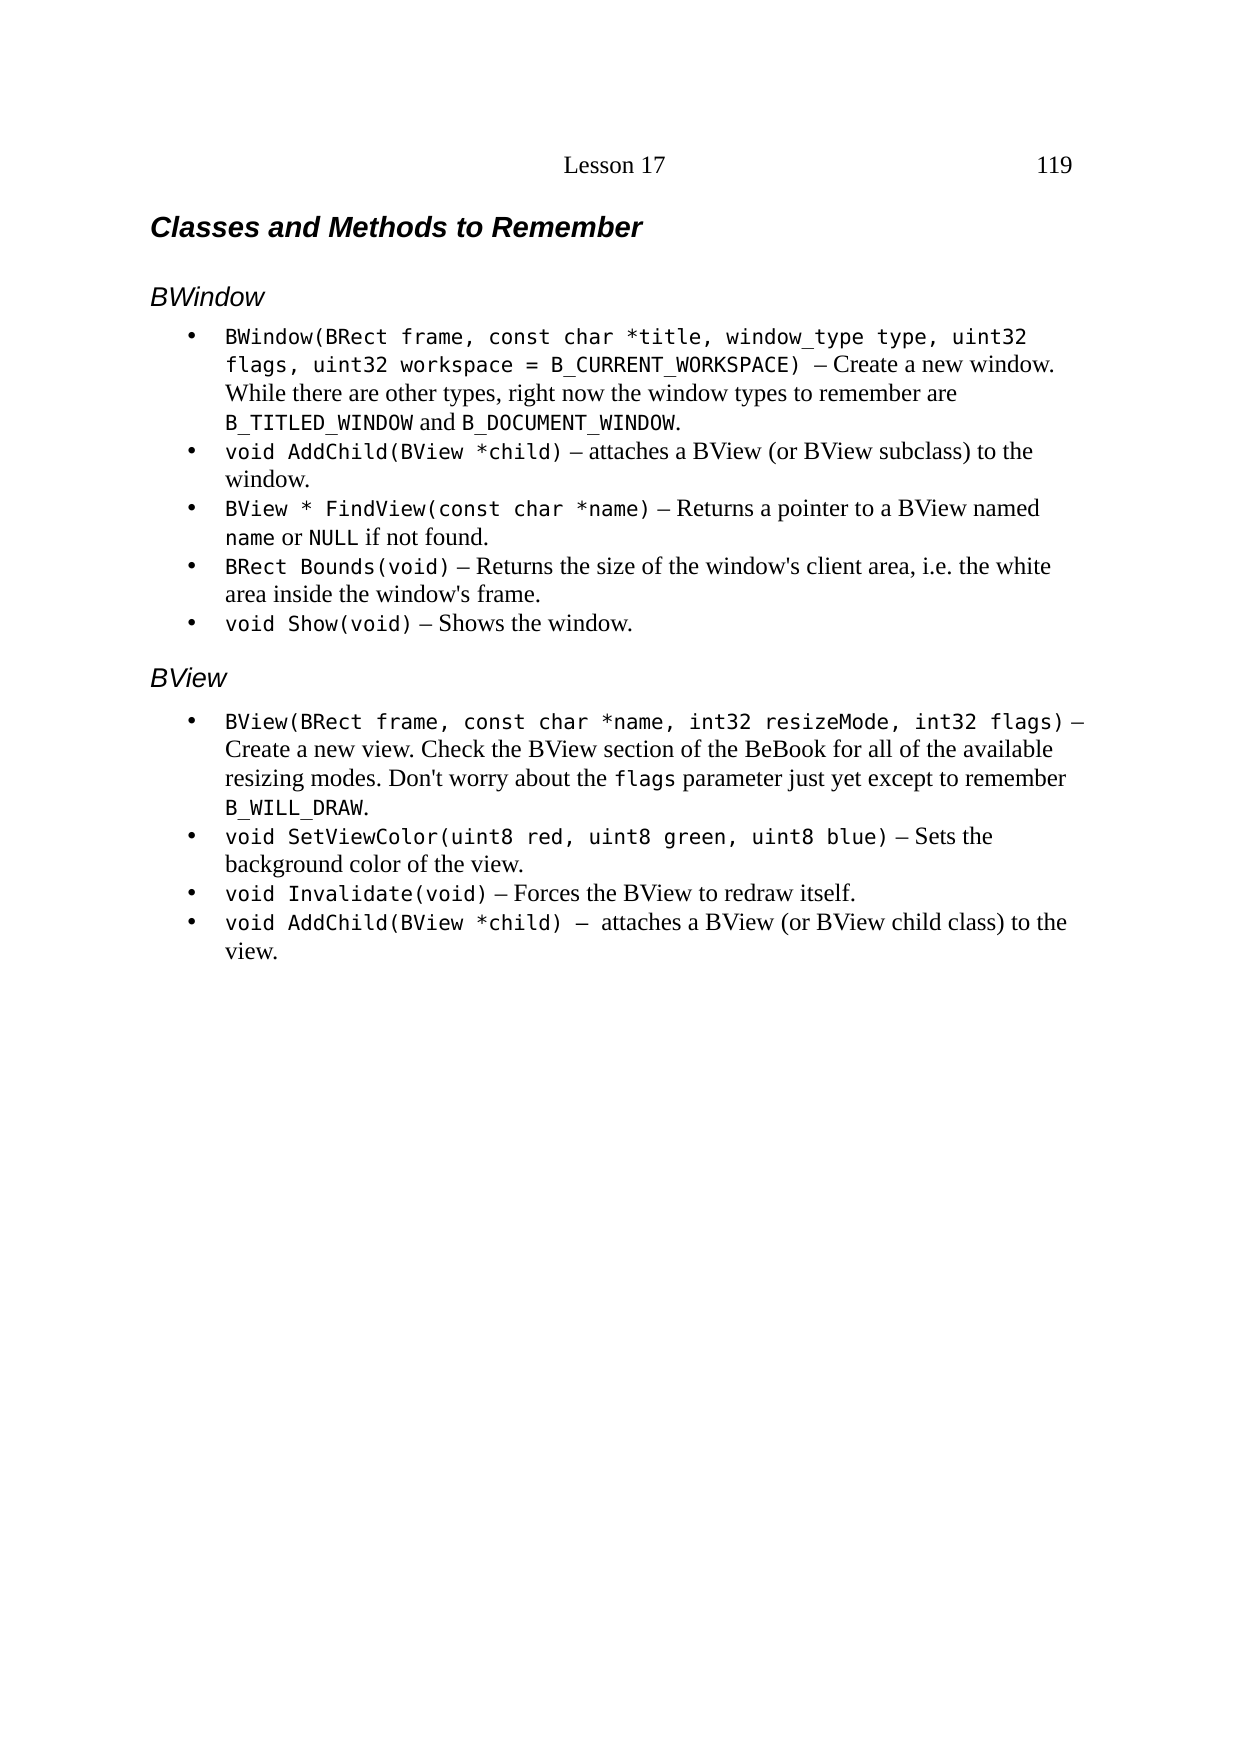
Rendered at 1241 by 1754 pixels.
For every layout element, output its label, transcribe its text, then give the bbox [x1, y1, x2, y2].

list BWindow(BRect frame, const char *title, window_type type, uint32 flags, uint32 workspace = B_CURRENT_WORKSPACE) – Create a new window. While there are other types, right now the window types to remember are B_TITLED_WINDOW and B_DOCUMENT_WINDOW. [187, 325, 1091, 436]
list void SetViewColor(uint8 red, uint8 green, uint8 blue) – Sets the background color of the view. [187, 821, 1091, 878]
subtitle BView [150, 662, 1091, 693]
list BView * FindView(const char *name) – Returns a pointer to a BView named name or NULL if not found. [187, 493, 1091, 551]
list BView(BRect frame, const char *name, int32 resizeMode, int32 flags) – Create a new view. Check the BView section of the BeBook for all of the available resizing modes. Don't worry about the flags parameter just yet except to remember B_WILL_DRAW. [187, 706, 1091, 821]
list void AddChild(BView *child) – attaches a BView (or BView subclass) to the window. [187, 436, 1091, 493]
subtitle BWindow [150, 281, 1091, 312]
list void Show(void) – Shows the window. [187, 608, 1091, 637]
list void Invalidate(void) – Forces the BView to redraw itself. [187, 878, 1091, 907]
list void AddChild(BView *child) – attaches a BView (or BView child class) to the view. [187, 907, 1091, 964]
subtitle Classes and Methods to Remember [150, 210, 1091, 243]
list BRect Bounds(void) – Returns the size of the window's client area, i.e. the white area inside the window's frame. [187, 551, 1091, 608]
